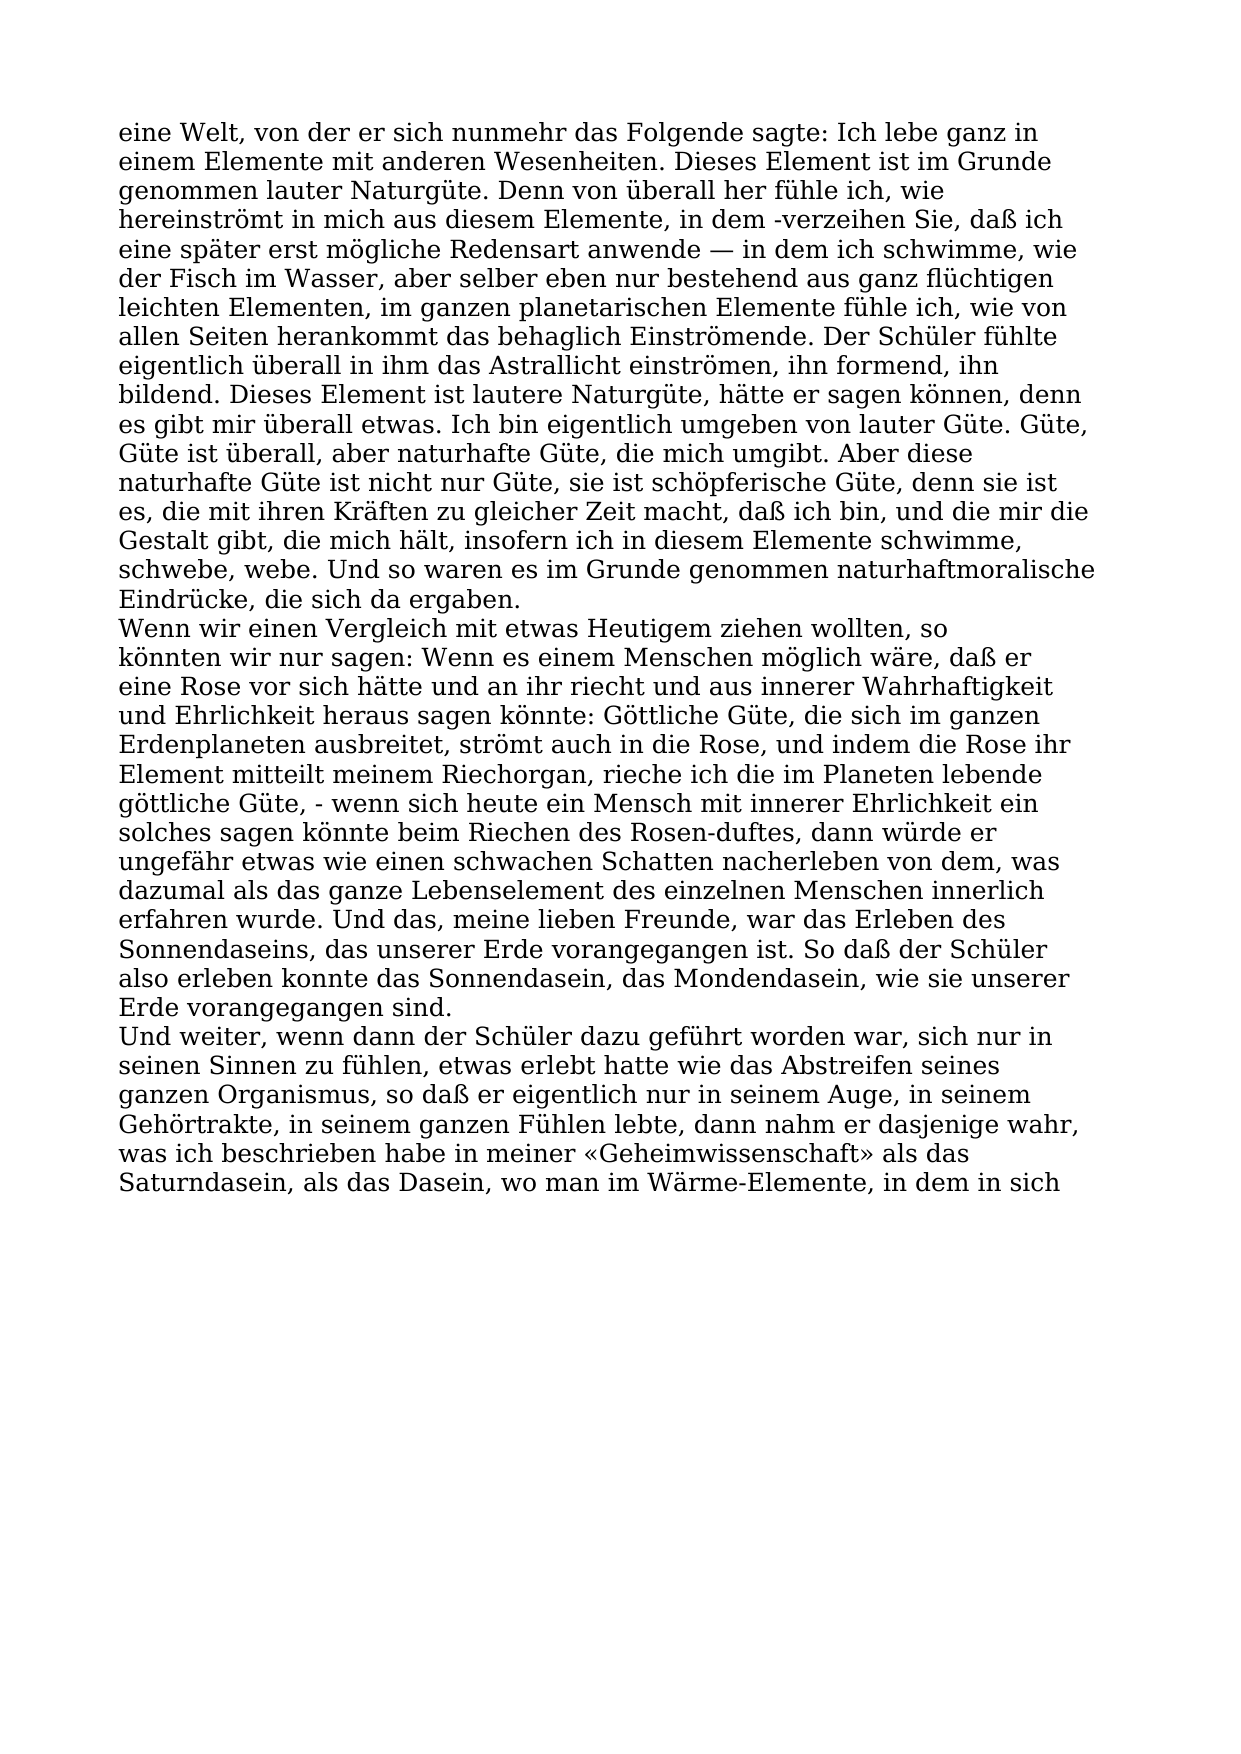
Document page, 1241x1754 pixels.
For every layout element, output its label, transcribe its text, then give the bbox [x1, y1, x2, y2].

text naturhafte Güte ist nicht nur Güte, sie ist schöpferische Güte, denn sie ist [118, 468, 1122, 497]
text Gestalt gibt, die mich hält, insofern ich in diesem Elemente schwimme, [118, 526, 1122, 556]
text Und weiter, wenn dann der Schüler dazu geführt worden war, sich nur in [118, 1022, 1122, 1051]
text göttliche Güte, - wenn sich heute ein Mensch mit innerer Ehrlichkeit ein [118, 789, 1122, 818]
text eine Welt, von der er sich nunmehr das Folgende sagte: Ich lebe ganz in [118, 118, 1122, 147]
text Erde vorangegangen sind. [118, 993, 1122, 1022]
text allen Seiten herankommt das behaglich Einströmende. Der Schüler fühlte [118, 322, 1122, 351]
text solches sagen könnte beim Riechen des Rosen-duftes, dann würde er [118, 818, 1122, 847]
text erfahren wurde. Und das, meine lieben Freunde, war das Erleben des [118, 906, 1122, 935]
text es, die mit ihren Kräften zu gleicher Zeit macht, daß ich bin, und die mir die [118, 497, 1122, 526]
text genommen lauter Naturgüte. Denn von überall her fühle ich, wie [118, 176, 1122, 206]
text seinen Sinnen zu fühlen, etwas erlebt hatte wie das Abstreifen seines [118, 1051, 1122, 1081]
text ganzen Organismus, so daß er eigentlich nur in seinem Auge, in seinem [118, 1081, 1122, 1110]
text schwebe, webe. Und so waren es im Grunde genommen naturhaftmoralische Eindrücke, die sich da ergaben. [118, 556, 1122, 614]
text leichten Elementen, im ganzen planetarischen Elemente fühle ich, wie von [118, 293, 1122, 322]
text Sonnendaseins, das unserer Erde vorangegangen ist. So daß der Schüler [118, 935, 1122, 964]
text eigentlich überall in ihm das Astrallicht einströmen, ihn formend, ihn [118, 351, 1122, 381]
text eine Rose vor sich hätte und an ihr riecht und aus innerer Wahrhaftigkeit [118, 672, 1122, 701]
text und Ehrlichkeit heraus sagen könnte: Göttliche Güte, die sich im ganzen [118, 701, 1122, 731]
text es gibt mir überall etwas. Ich bin eigentlich umgeben von lauter Güte. Güte, [118, 410, 1122, 439]
text dazumal als das ganze Lebenselement des einzelnen Menschen innerlich [118, 876, 1122, 906]
text einem Elemente mit anderen Wesenheiten. Dieses Element ist im Grunde [118, 147, 1122, 176]
text könnten wir nur sagen: Wenn es einem Menschen möglich wäre, daß er [118, 643, 1122, 672]
text Element mitteilt meinem Riechorgan, rieche ich die im Planeten lebende [118, 760, 1122, 789]
text hereinströmt in mich aus diesem Elemente, in dem -verzeihen Sie, daß ich [118, 206, 1122, 235]
text bildend. Dieses Element ist lautere Naturgüte, hätte er sagen können, denn [118, 381, 1122, 410]
text eine später erst mögliche Redensart anwende — in dem ich schwimme, wie [118, 235, 1122, 264]
text Erdenplaneten ausbreitet, strömt auch in die Rose, und indem die Rose ihr [118, 731, 1122, 760]
text Gehörtrakte, in seinem ganzen Fühlen lebte, dann nahm er dasjenige wahr, [118, 1110, 1122, 1139]
text der Fisch im Wasser, aber selber eben nur bestehend aus ganz flüchtigen [118, 264, 1122, 293]
text was ich beschrieben habe in meiner «Geheimwissenschaft» als das [118, 1139, 1122, 1168]
text Güte ist überall, aber naturhafte Güte, die mich umgibt. Aber diese [118, 439, 1122, 468]
text ungefähr etwas wie einen schwachen Schatten nacherleben von dem, was [118, 847, 1122, 876]
text Wenn wir einen Vergleich mit etwas Heutigem ziehen wollten, so [118, 614, 1122, 643]
text Saturndasein, als das Dasein, wo man im Wärme-Elemente, in dem in sich [118, 1168, 1122, 1197]
text also erleben konnte das Sonnendasein, das Mondendasein, wie sie unserer [118, 964, 1122, 993]
